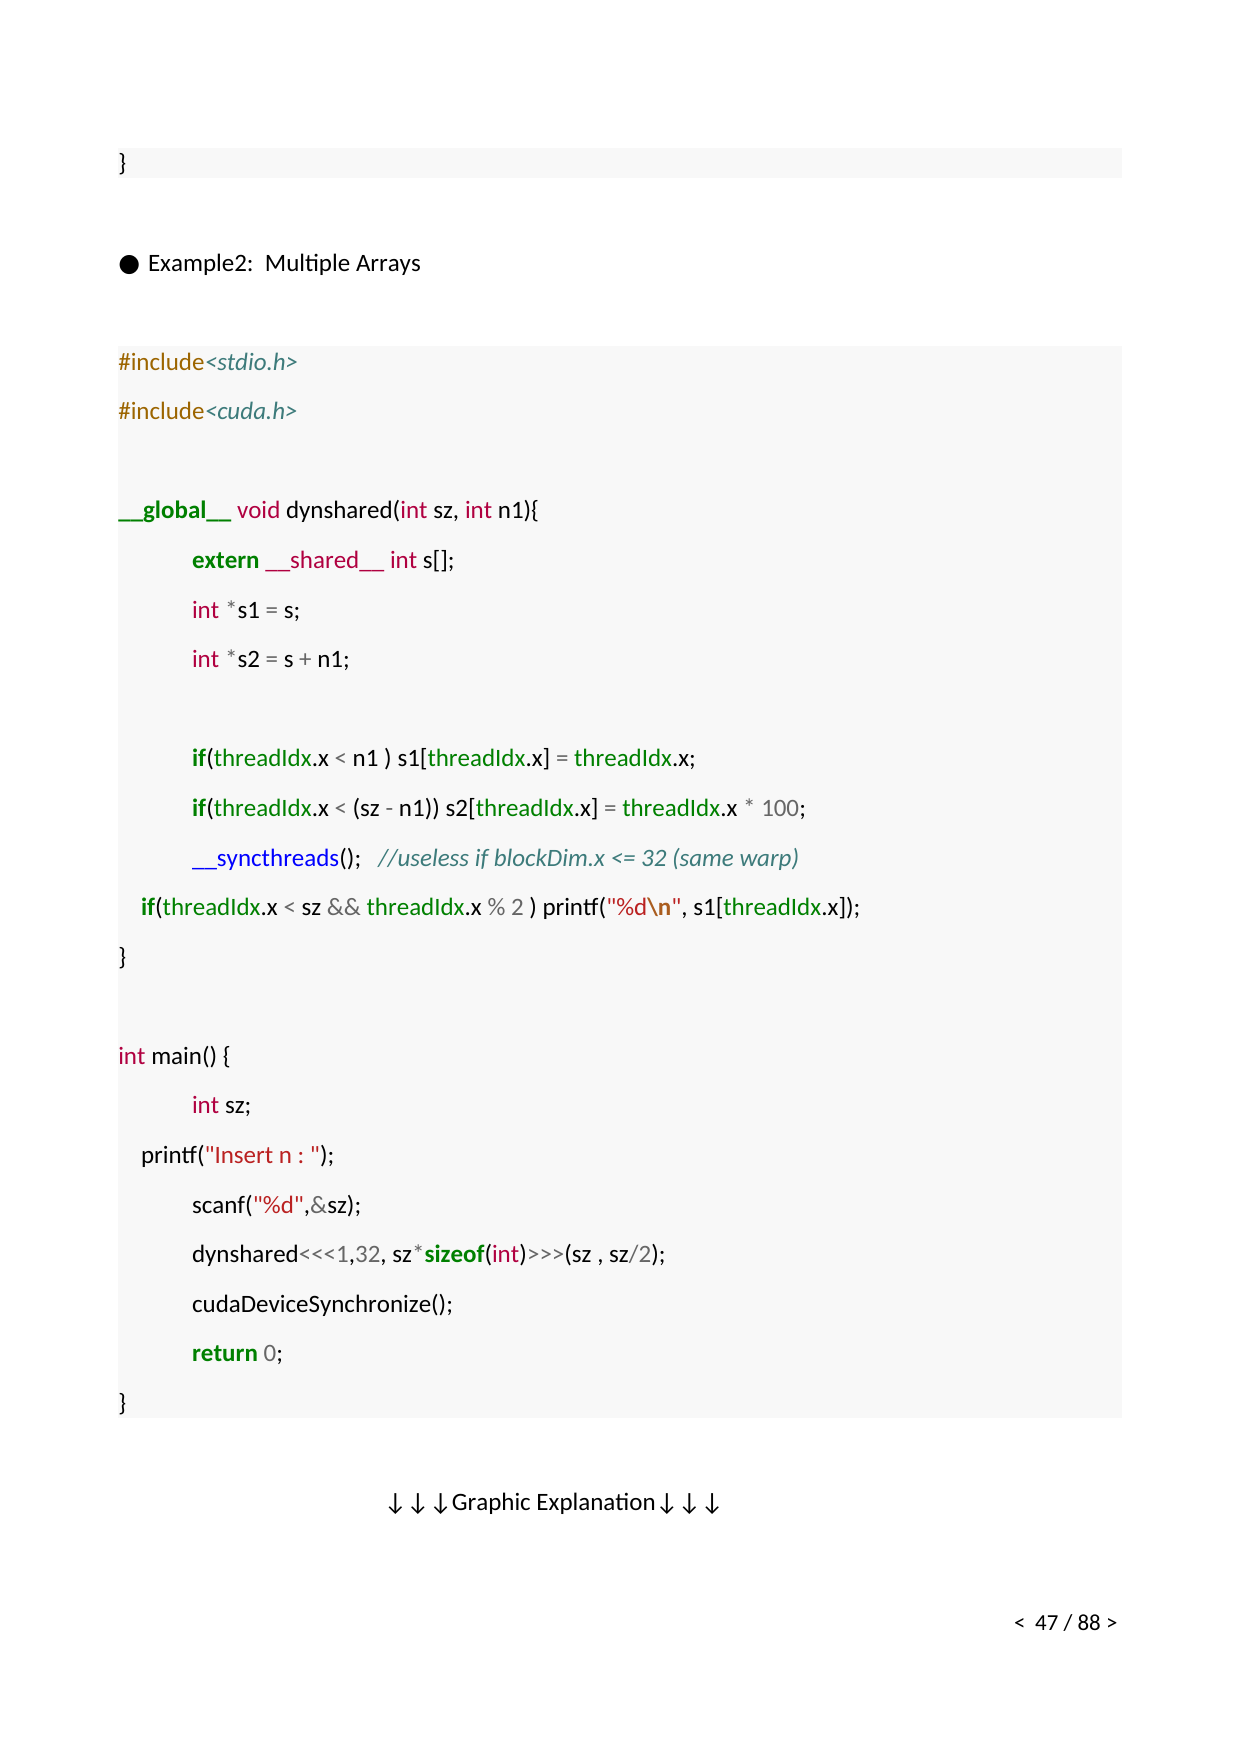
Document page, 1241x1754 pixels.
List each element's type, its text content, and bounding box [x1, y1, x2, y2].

text dynshared<<<1,32, sz*sizeof(int)>>>(sz , sz/2); [118, 1238, 1122, 1269]
text if(threadIdx.x < n1 ) s1[threadIdx.x] = threadIdx.x; [118, 743, 1122, 773]
text return 0; [118, 1338, 1122, 1368]
text cudaDeviceSynchronize(); [118, 1288, 1122, 1318]
text __global__ void dynshared(int sz, int n1){ [118, 495, 1122, 525]
text extern __shared__ int s[]; [118, 544, 1122, 575]
text __syncthreads(); //useless if blockDim.x <= 32 (same warp) [118, 842, 1122, 872]
text #include<stdio.h> [118, 346, 1122, 376]
text scanf("%d",&sz); [118, 1189, 1122, 1219]
text if(threadIdx.x < sz && threadIdx.x % 2 ) printf("%d\n", s1[threadIdx.x]); [118, 891, 1122, 922]
text int sz; [118, 1090, 1122, 1120]
text printf("Insert n : "); [118, 1139, 1122, 1170]
text } [118, 1387, 1122, 1418]
text } [118, 941, 1122, 971]
text int *s1 = s; [118, 594, 1122, 624]
text int main() { [118, 1040, 1122, 1071]
text } [118, 148, 1122, 178]
text ● Example2: Multiple Arrays [118, 247, 1122, 277]
text ↓↓↓Graphic Explanation↓↓↓ [118, 1486, 1122, 1517]
text if(threadIdx.x < (sz - n1)) s2[threadIdx.x] = threadIdx.x * 100; [118, 792, 1122, 823]
text #include<cuda.h> [118, 396, 1122, 426]
text int *s2 = s + n1; [118, 643, 1122, 674]
